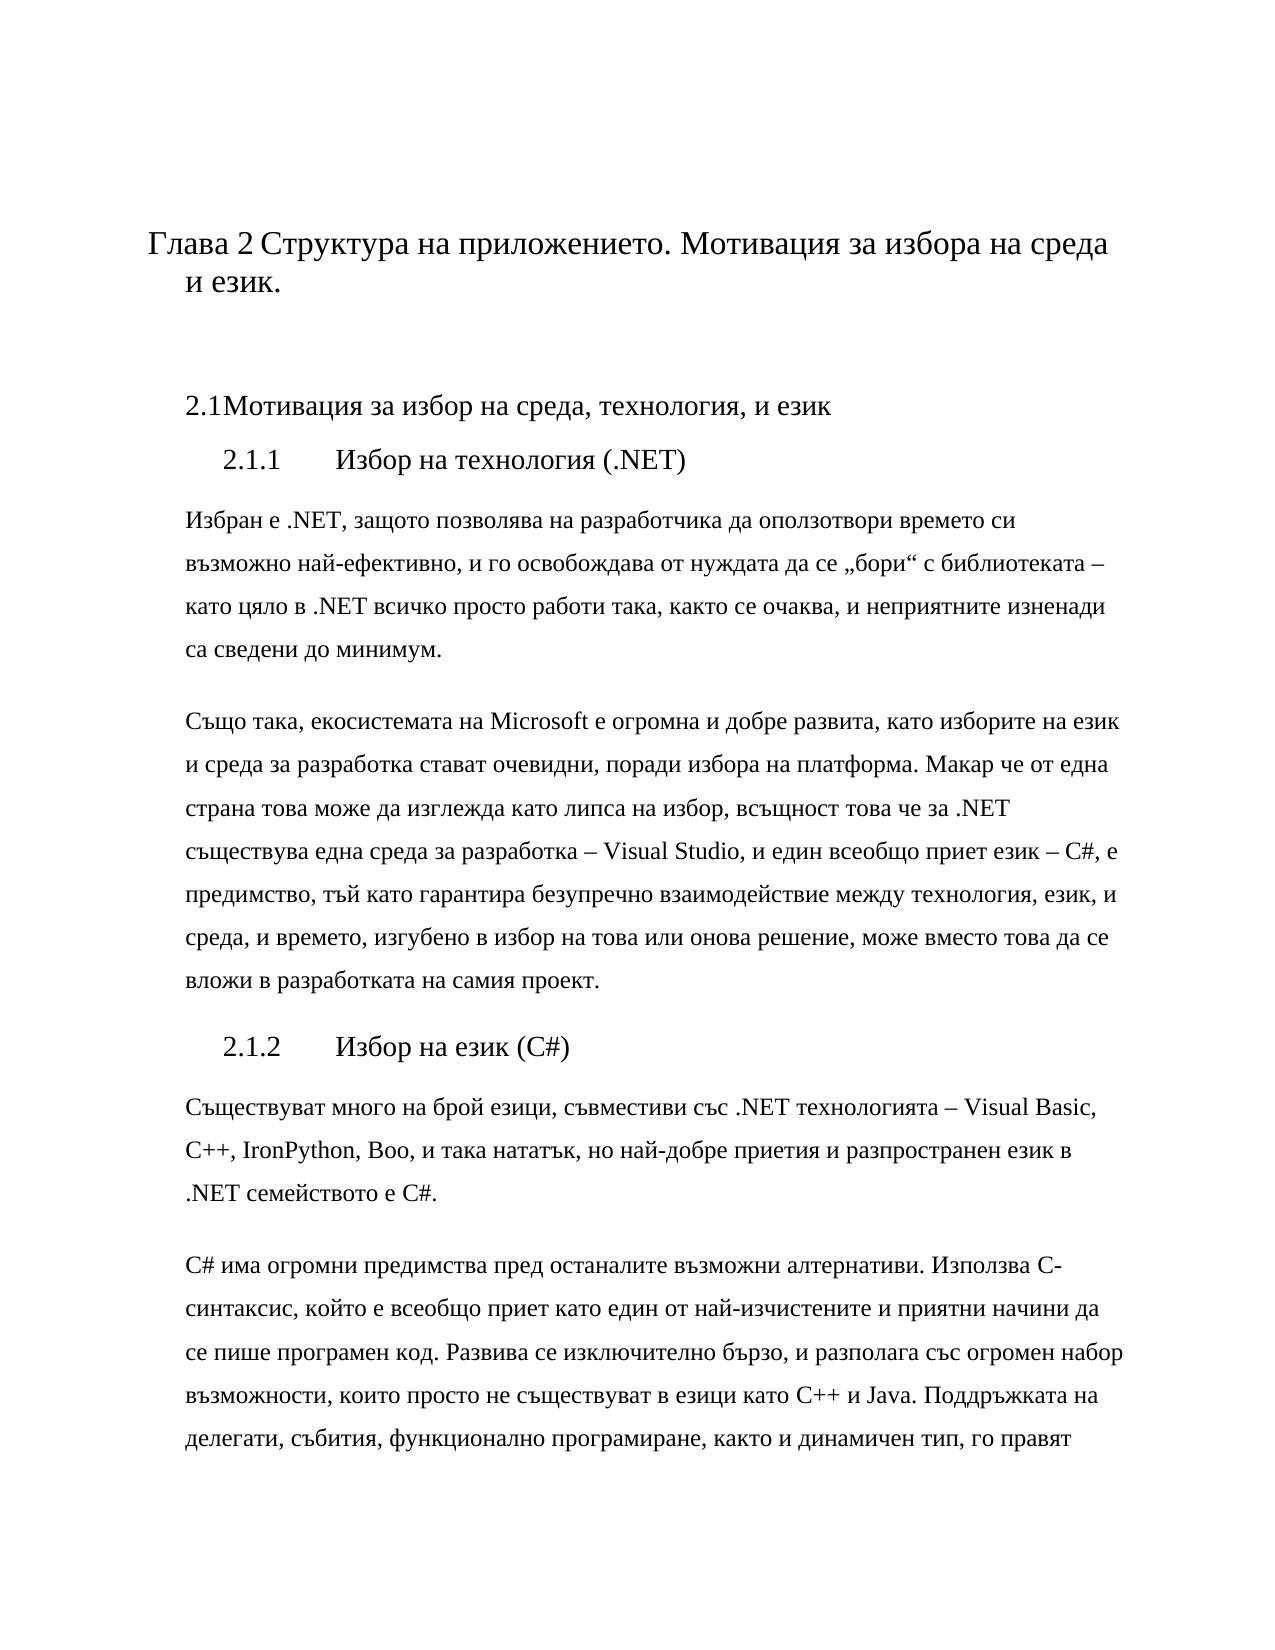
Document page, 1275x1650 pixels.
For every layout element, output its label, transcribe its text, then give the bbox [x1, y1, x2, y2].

subtitle Мотивация за избор на среда, технология, и език [185, 388, 1127, 421]
text Избран е .NET, защото позволява на разработчика да оползотвори времето си възможно най-ефективно, и го освобождава от нуждата да се „бори“ с библиотеката – като цяло в .NET всичко просто работи така, както се очаква, и неприятните изненади са сведени до минимум. [185, 505, 1127, 663]
subtitle Структура на приложението. Мотивация за избора на среда и език. [148, 223, 1127, 300]
text Съществуват много на брой езици, съвместиви със .NET технологията – Visual Basic, C++, IronPython, Boo, и така нататък, но най-добре приетия и разпространен език в .NET семейството е C#. [185, 1092, 1127, 1207]
subtitle Избор на технология (.NET) [223, 442, 1127, 476]
text C# има огромни предимства пред останалите възможни алтернативи. Използва C-синтаксис, който е всеобщо приет като един от най-изчистените и приятни начини да се пише програмен код. Развива се изключително бързо, и разполага със огромен набор възможности, които просто не съществуват в езици като C++ и Java. Поддръжката на делегати, събития, функционално програмиране, както и динамичен тип, го правят [185, 1250, 1127, 1452]
subtitle Избор на език (C#) [223, 1029, 1127, 1063]
text Също така, екосистемата на Microsoft е огромна и добре развита, като изборите на език и среда за разработка стават очевидни, поради избора на платформа. Макар че от една страна това може да изглежда като липса на избор, всъщност това че за .NET съществува една среда за разработка – Visual Studio, и един всеобщо приет език – C#, е предимство, тъй като гарантира безупречно взаимодействие между технология, език, и среда, и времето, изгубено в избор на това или онова решение, може вместо това да се вложи в разработката на самия проект. [185, 706, 1127, 994]
